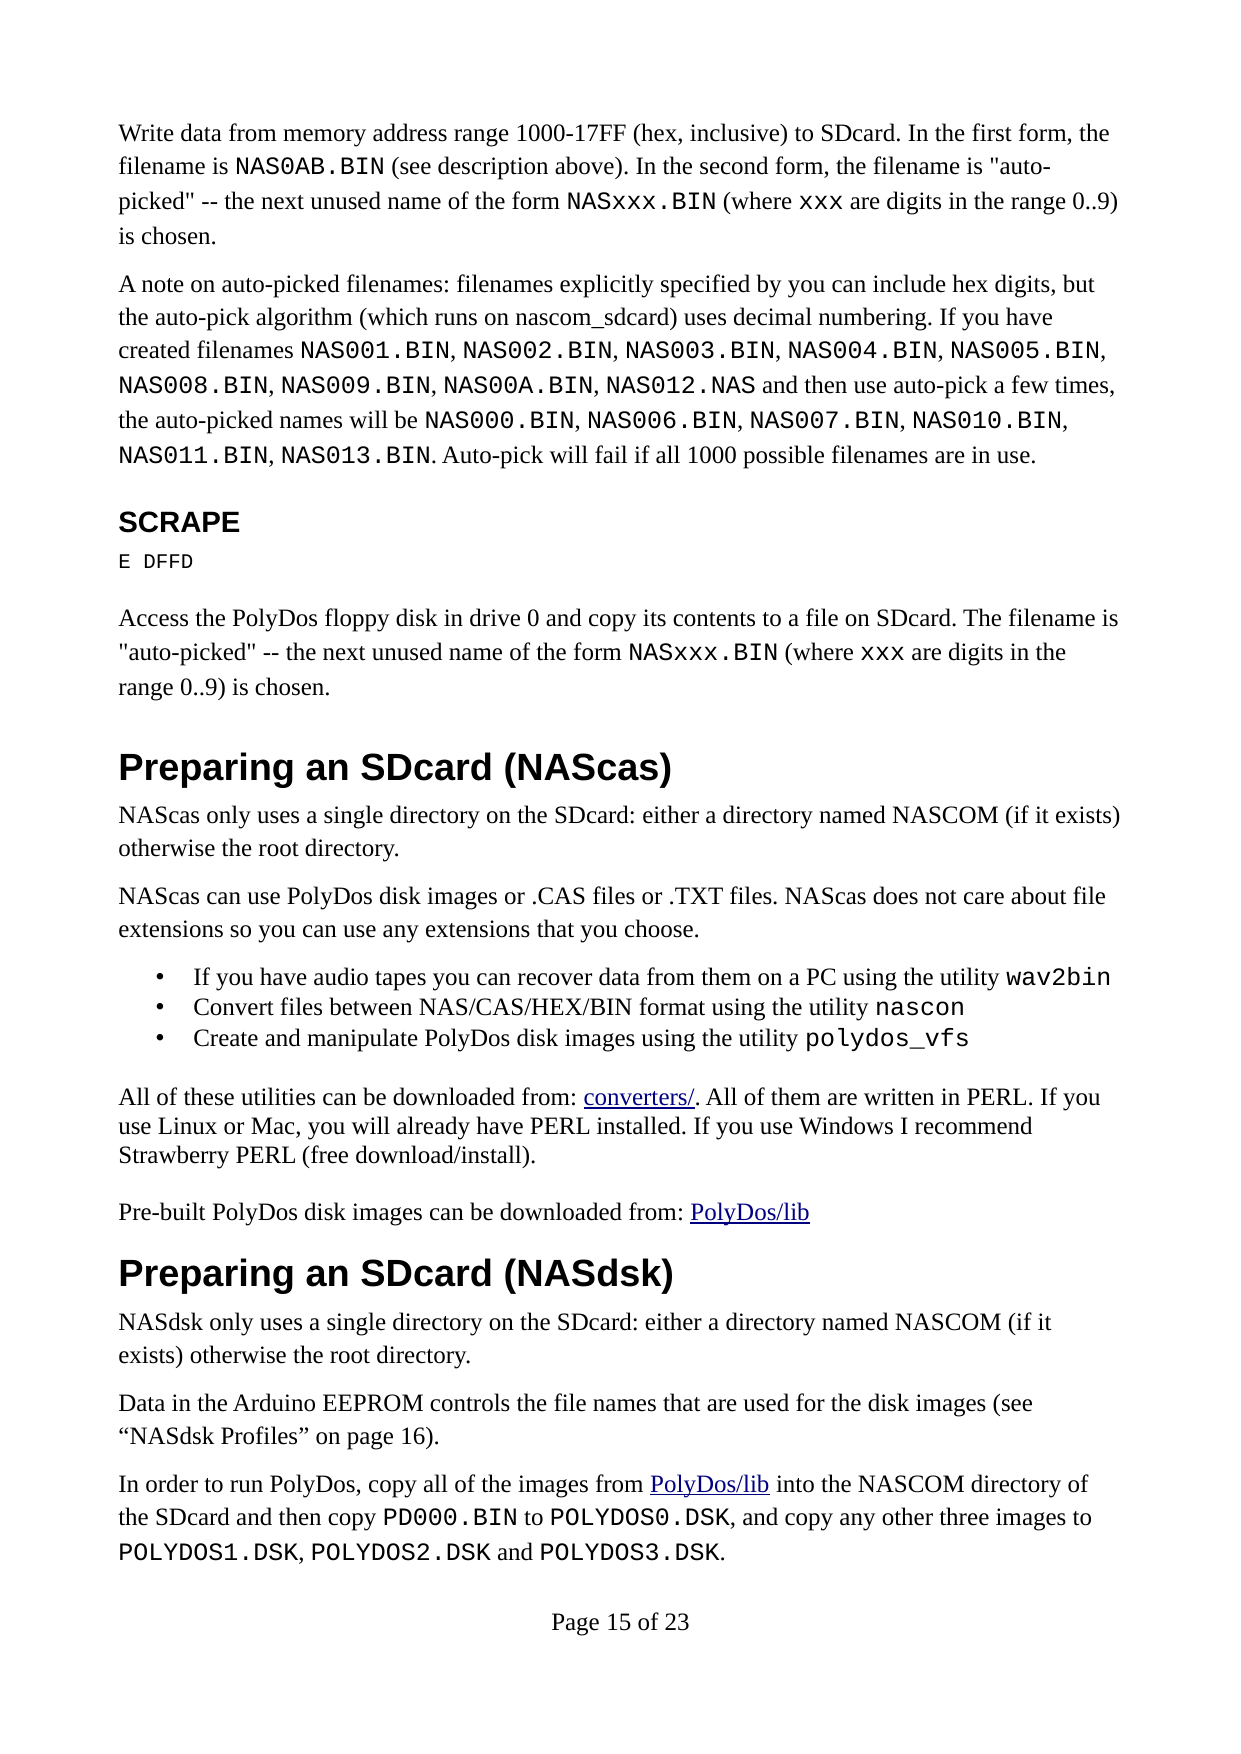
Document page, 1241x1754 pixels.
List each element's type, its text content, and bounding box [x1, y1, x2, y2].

subtitle SCRAPE [118, 505, 1122, 539]
text Write data from memory address range 1000-17FF (hex, inclusive) to SDcard. In the first form, the filename is NAS0AB.BIN (see description above). In the second form, the filename is "auto-picked" -- the next unused name of the form NASxxx.BIN (where xxx are digits in the range 0..9) is chosen. [118, 118, 1122, 250]
subtitle Preparing an SDcard (NAScas) [118, 744, 1122, 788]
text NAScas can use PolyDos disk images or .CAS files or .TXT files. NAScas does not care about file extensions so you can use any extensions that you choose. [118, 881, 1122, 943]
text Data in the Arduino EEPROM controls the file names that are used for the disk images (see “NASdsk Profiles” on page 16). [118, 1388, 1122, 1450]
text E DFFD [118, 551, 1122, 575]
text Pre-built PolyDos disk images can be downloaded from: PolyDos/lib [118, 1197, 1122, 1226]
text NAScas only uses a single directory on the SDcard: either a directory named NASCOM (if it exists) otherwise the root directory. [118, 800, 1122, 862]
list If you have audio tapes you can recover data from them on a PC using the utility wav2bin [156, 962, 1122, 992]
text NASdsk only uses a single directory on the SDcard: either a directory named NASCOM (if it exists) otherwise the root directory. [118, 1307, 1122, 1369]
subtitle Preparing an SDcard (NASdsk) [118, 1251, 1122, 1295]
list Convert files between NAS/CAS/HEX/BIN format using the utility nascon [156, 992, 1122, 1023]
text A note on auto-picked filenames: filenames explicitly specified by you can include hex digits, but the auto-pick algorithm (which runs on nascom_sdcard) uses decimal numbering. If you have created filenames NAS001.BIN, NAS002.BIN, NAS003.BIN, NAS004.BIN, NAS005.BIN, NAS008.BIN, NAS009.BIN, NAS00A.BIN, NAS012.NAS and then use auto-pick a few times, the auto-picked names will be NAS000.BIN, NAS006.BIN, NAS007.BIN, NAS010.BIN, NAS011.BIN, NAS013.BIN. Auto-pick will fail if all 1000 possible filenames are in use. [118, 269, 1122, 471]
text In order to run PolyDos, copy all of the images from PolyDos/lib into the NASCOM directory of the SDcard and then copy PD000.BIN to POLYDOS0.DSK, and copy any other three images to POLYDOS1.DSK, POLYDOS2.DSK and POLYDOS3.DSK. [118, 1469, 1122, 1568]
text All of these utilities can be downloaded from: converters/. All of them are written in PERL. If you use Linux or Mac, you will already have PERL installed. If you use Windows I recommend Strawberry PERL (free download/install). [118, 1082, 1122, 1169]
list Create and manipulate PolyDos disk images using the utility polydos_vfs [156, 1023, 1122, 1054]
text Access the PolyDos floppy disk in drive 0 and copy its contents to a file on SDcard. The filename is "auto-picked" -- the next unused name of the form NASxxx.BIN (where xxx are digits in the range 0..9) is chosen. [118, 603, 1122, 700]
